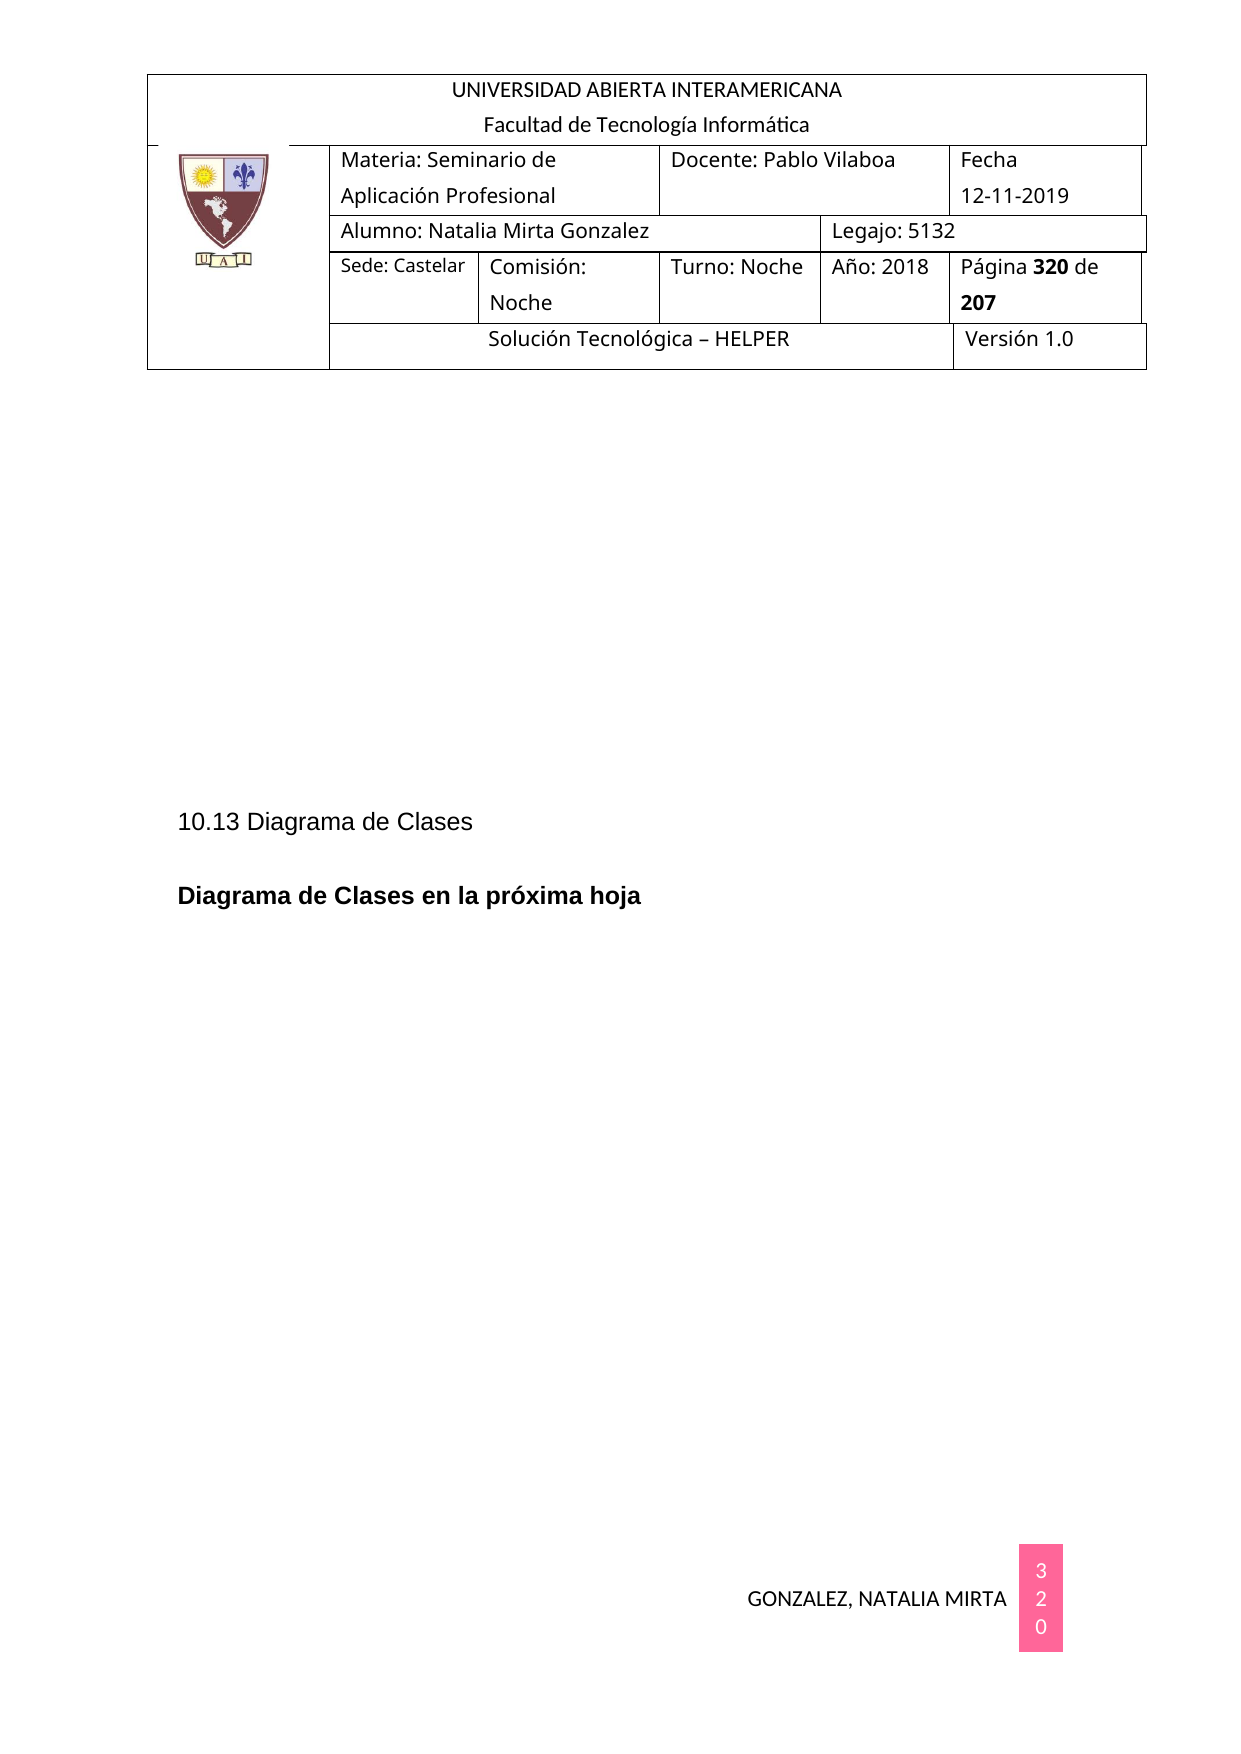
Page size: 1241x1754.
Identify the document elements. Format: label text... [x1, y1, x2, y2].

subtitle 10.13 Diagrama de Clases [177, 807, 1063, 836]
text Diagrama de Clases en la próxima hoja [177, 881, 1063, 909]
